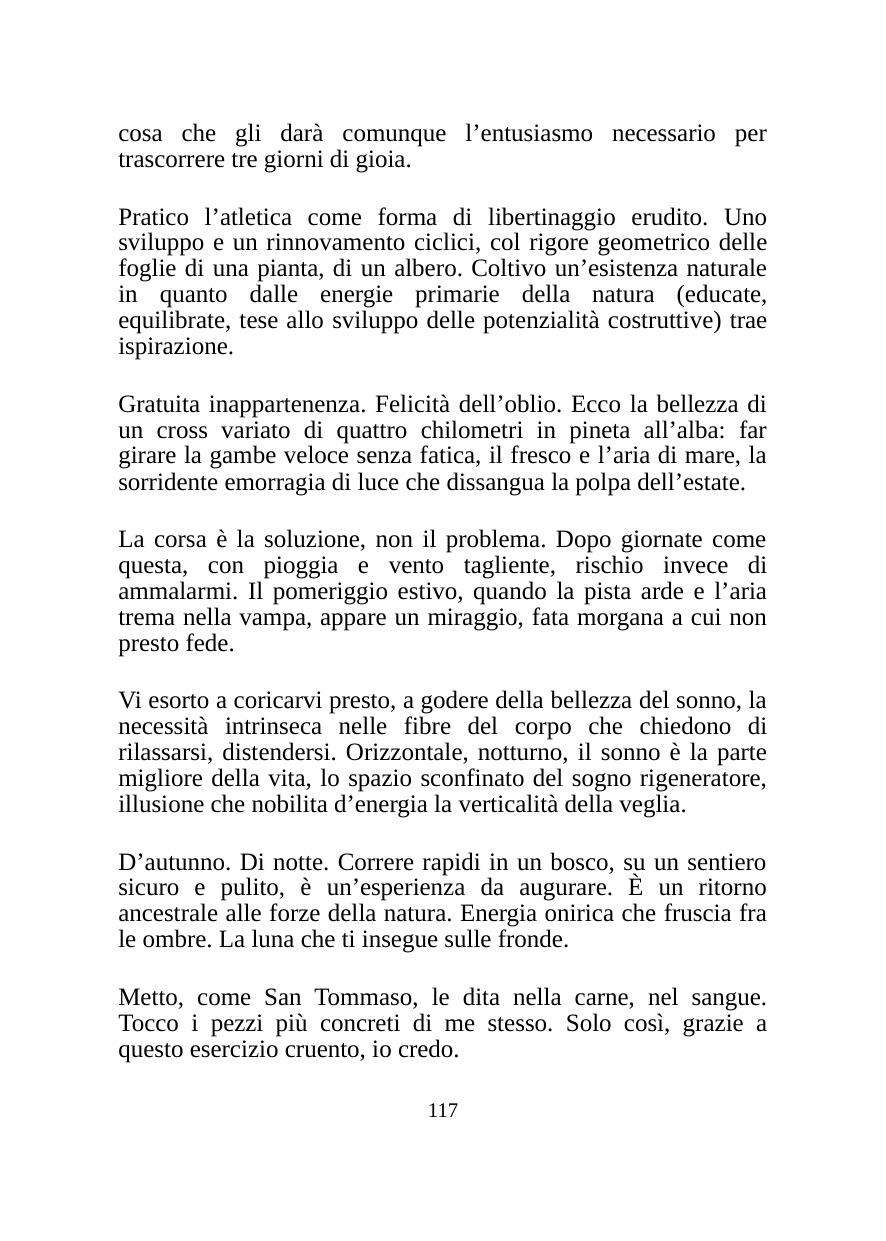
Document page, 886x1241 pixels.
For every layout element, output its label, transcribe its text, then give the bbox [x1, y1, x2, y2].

text Vi esorto a coricarvi presto, a godere della bellezza del sonno, la necessità intrinseca nelle fibre del corpo che chiedono di rilassarsi, distendersi. Orizzontale, notturno, il sonno è la parte migliore della vita, lo spazio sconfinato del sogno rigeneratore, illusione che nobilita d’energia la verticalità della veglia. [118, 685, 768, 818]
text Pratico l’atletica come forma di libertinaggio erudito. Uno sviluppo e un rinnovamento ciclici, col rigore geometrico delle foglie di una pianta, di un albero. Coltivo un’esistenza naturale in quanto dalle energie primarie della natura (educate, equilibrate, tese allo sviluppo delle potenzialità costruttive) trae ispirazione. [118, 202, 768, 360]
text La corsa è la soluzione, non il problema. Dopo giornate come questa, con pioggia e vento tagliente, rischio invece di ammalarmi. Il pomeriggio estivo, quando la pista arde e l’aria trema nella vampa, appare un miraggio, fata morgana a cui non presto fede. [118, 524, 768, 657]
text cosa che gli darà comunque l’entusiasmo necessario per trascorrere tre giorni di gioia. [118, 118, 768, 173]
text Gratuita inappartenenza. Felicità dell’oblio. Ecco la bellezza di un cross variato di quattro chilometri in pineta all’alba: far girare la gambe veloce senza fatica, il fresco e l’aria di mare, la sorridente emorragia di luce che dissangua la polpa dell’estate. [118, 389, 768, 495]
text Metto, come San Tommaso, le dita nella carne, nel sangue. Tocco i pezzi più concreti di me stesso. Solo così, grazie a questo esercizio cruento, io credo. [118, 982, 768, 1062]
text D’autunno. Di notte. Correre rapidi in un bosco, su un sentiero sicuro e pulito, è un’esperienza da augurare. È un ritorno ancestrale alle forze della natura. Energia onirica che fruscia fra le ombre. La luna che ti insegue sulle fronde. [118, 847, 768, 953]
